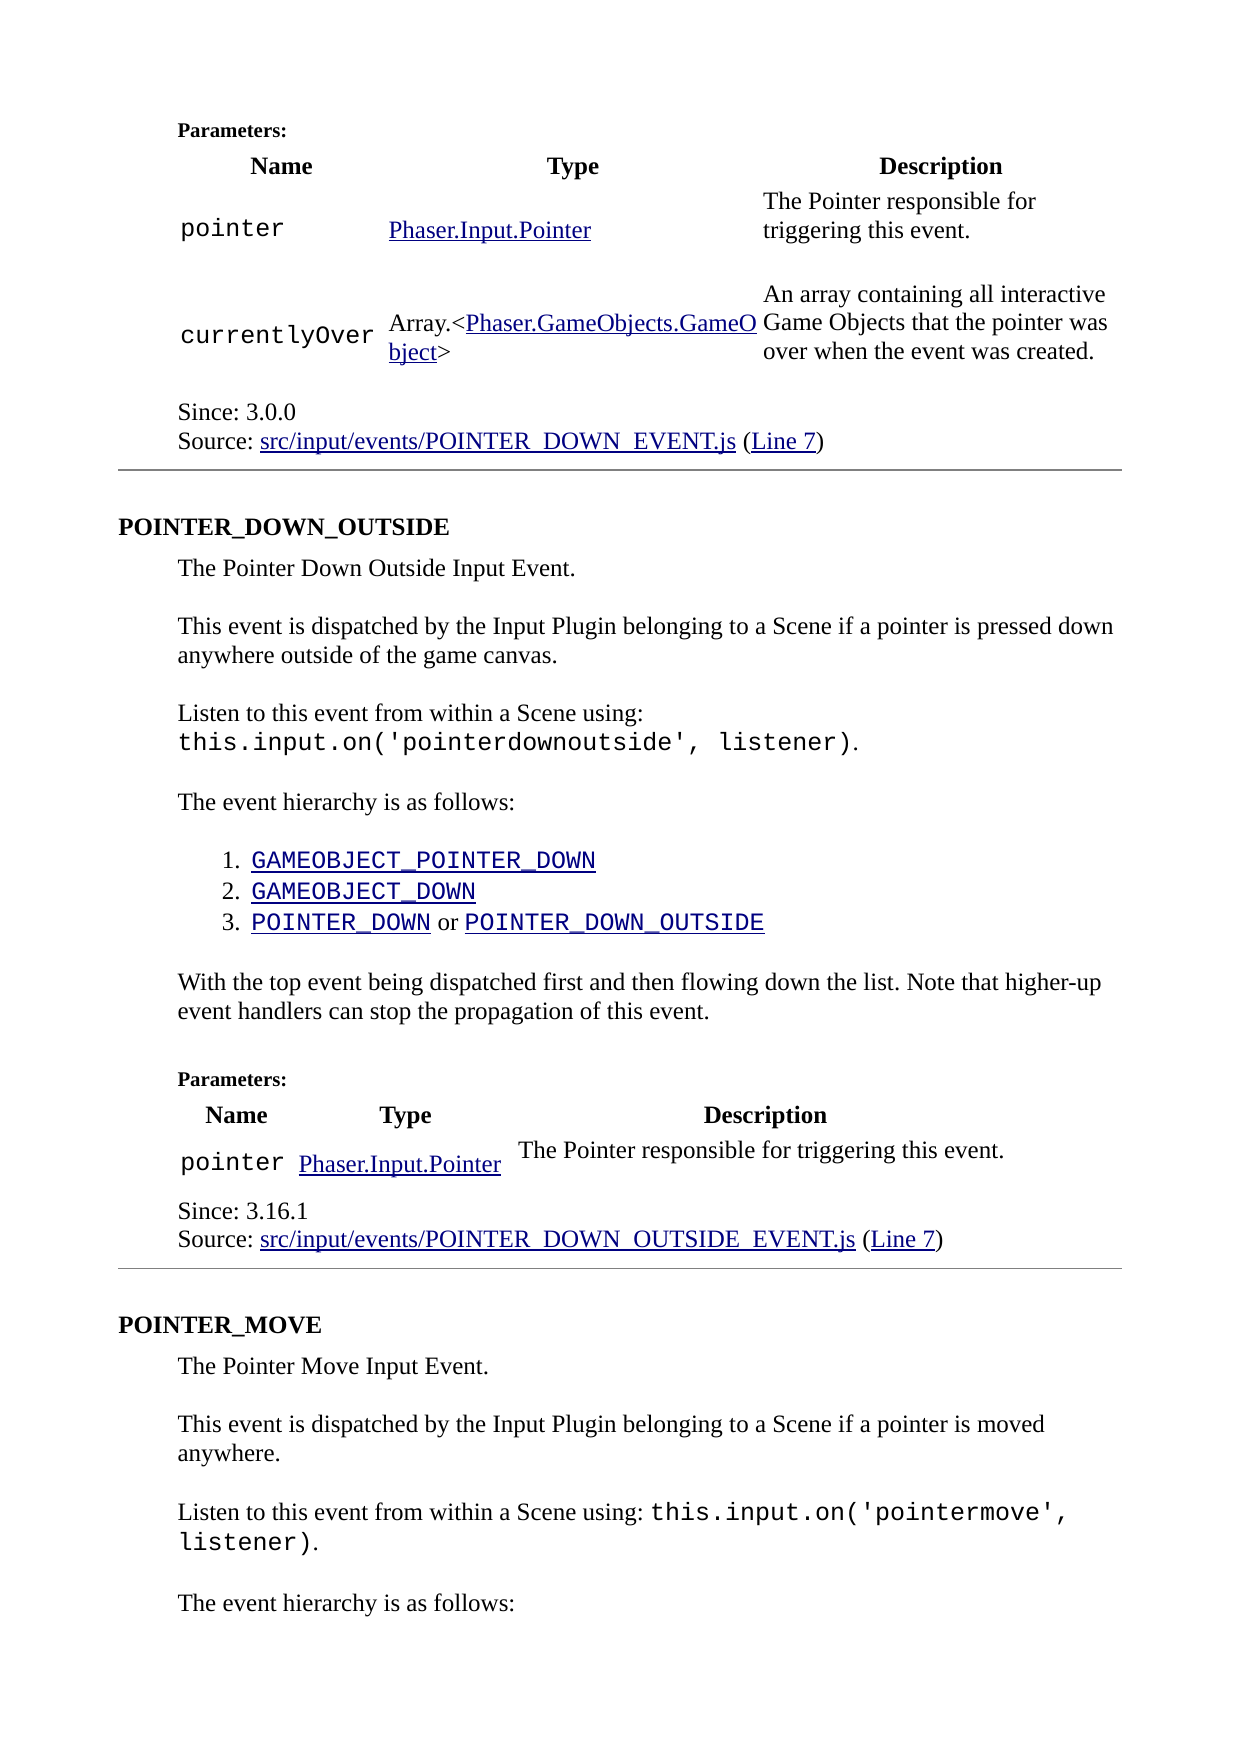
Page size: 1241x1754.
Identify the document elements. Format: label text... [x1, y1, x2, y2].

list Listen to this event from within a Scene using: this.input.on('pointermove', listener). [177, 1497, 1122, 1558]
subtitle POINTER_MOVE [118, 1310, 1122, 1339]
table_cell currentlyOver [177, 276, 385, 397]
table_cell pointer [177, 1132, 295, 1196]
subtitle Source: src/input/events/POINTER_DOWN_EVENT.js (Line 7) [177, 426, 1122, 455]
list The event hierarchy is as follows: [177, 1588, 1122, 1616]
subtitle Since: 3.16.1 [177, 1196, 1122, 1224]
list With the top event being dispatched first and then flowing down the list. Note that higher-up event handlers can stop the propagation of this event. [177, 967, 1122, 1025]
table_header Description [760, 149, 1122, 183]
table_cell Array.<Phaser.GameObjects.GameObject> [385, 276, 760, 397]
list Listen to this event from within a Scene using: this.input.on('pointerdownoutside', listener). [177, 698, 1122, 758]
table_cell The Pointer responsible for triggering this event. [760, 183, 1122, 276]
list The Pointer Move Input Event. [177, 1351, 1122, 1380]
table_cell pointer [177, 183, 385, 276]
subtitle Parameters: [177, 118, 1122, 142]
table_header Type [385, 149, 760, 183]
subtitle Since: 3.0.0 [177, 397, 1122, 426]
subtitle POINTER_DOWN_OUTSIDE [118, 512, 1122, 540]
table_cell The Pointer responsible for triggering this event. [515, 1132, 1015, 1196]
table_header Description [515, 1097, 1015, 1132]
list This event is dispatched by the Input Plugin belonging to a Scene if a pointer is pressed down anywhere outside of the game canvas. [177, 611, 1122, 669]
list This event is dispatched by the Input Plugin belonging to a Scene if a pointer is moved anywhere. [177, 1409, 1122, 1467]
table_cell Phaser.Input.Pointer [385, 183, 760, 276]
table_header Type [295, 1097, 515, 1132]
list POINTER_DOWN or POINTER_DOWN_OUTSIDE [222, 907, 1122, 938]
list GAMEOBJECT_DOWN [222, 876, 1122, 907]
list The event hierarchy is as follows: [177, 787, 1122, 816]
table_header Name [177, 149, 385, 183]
list GAMEOBJECT_POINTER_DOWN [222, 845, 1122, 876]
list The Pointer Down Outside Input Event. [177, 553, 1122, 582]
table_cell Phaser.Input.Pointer [295, 1132, 515, 1196]
subtitle Source: src/input/events/POINTER_DOWN_OUTSIDE_EVENT.js (Line 7) [177, 1224, 1122, 1253]
table_header Name [177, 1097, 295, 1132]
table_cell An array containing all interactive Game Objects that the pointer was over when the event was created. [760, 276, 1122, 397]
subtitle Parameters: [177, 1067, 1122, 1091]
